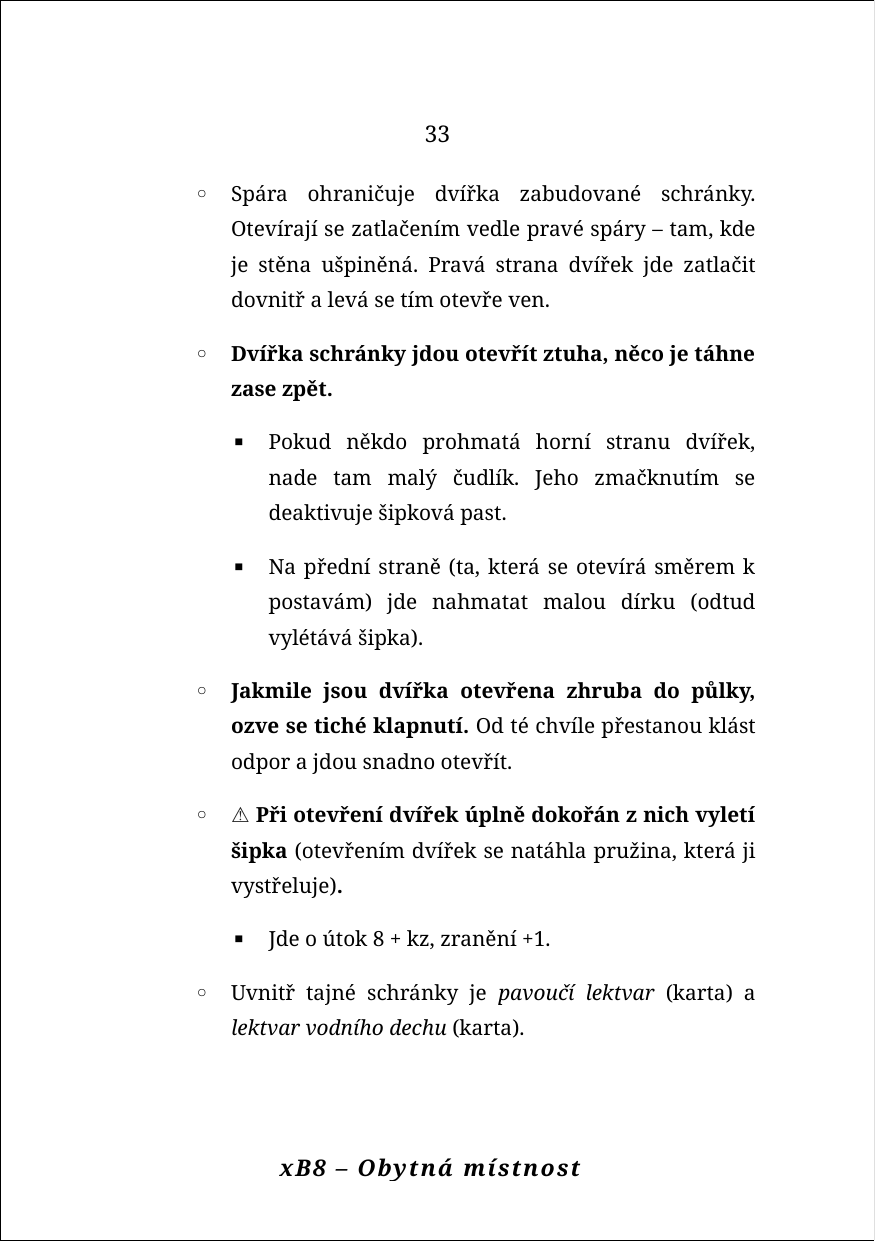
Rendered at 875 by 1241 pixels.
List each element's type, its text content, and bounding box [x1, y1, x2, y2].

list Jde o útok 8 + kz, zranění +1. [231, 924, 756, 953]
list Na přední straně (ta, která se otevírá směrem k postavám) jde nahmatat malou dírku (odtud vylétává šipka). [231, 552, 756, 651]
list Dvířka schránky jdou otevřít ztuha, něco je táhne zase zpět. [193, 339, 756, 403]
list Spára ohraničuje dvířka zabudované schránky. Otevírají se zatlačením vedle pravé spáry – tam, kde je stěna ušpiněná. Pravá strana dvířek jde zatlačit dovnitř a levá se tím otevře ven. [193, 179, 756, 314]
list Jakmile jsou dvířka otevřena zhruba do půlky, ozve se tiché klapnutí. Od té chvíle přestanou klást odpor a jdou snadno otevřít. [193, 676, 756, 776]
list Pokud někdo prohmatá horní stranu dvířek, nade tam malý čudlík. Jeho zmačknutím se deaktivuje šipková past. [231, 427, 756, 527]
list Uvnitř tajné schránky je pavoučí lektvar (karta) a lektvar vodního dechu (karta). [193, 978, 756, 1042]
list ⚠ Při otevření dvířek úplně dokořán z nich vyletí šipka (otevřením dvířek se natáhla pružina, která ji vystřeluje). [193, 800, 756, 900]
